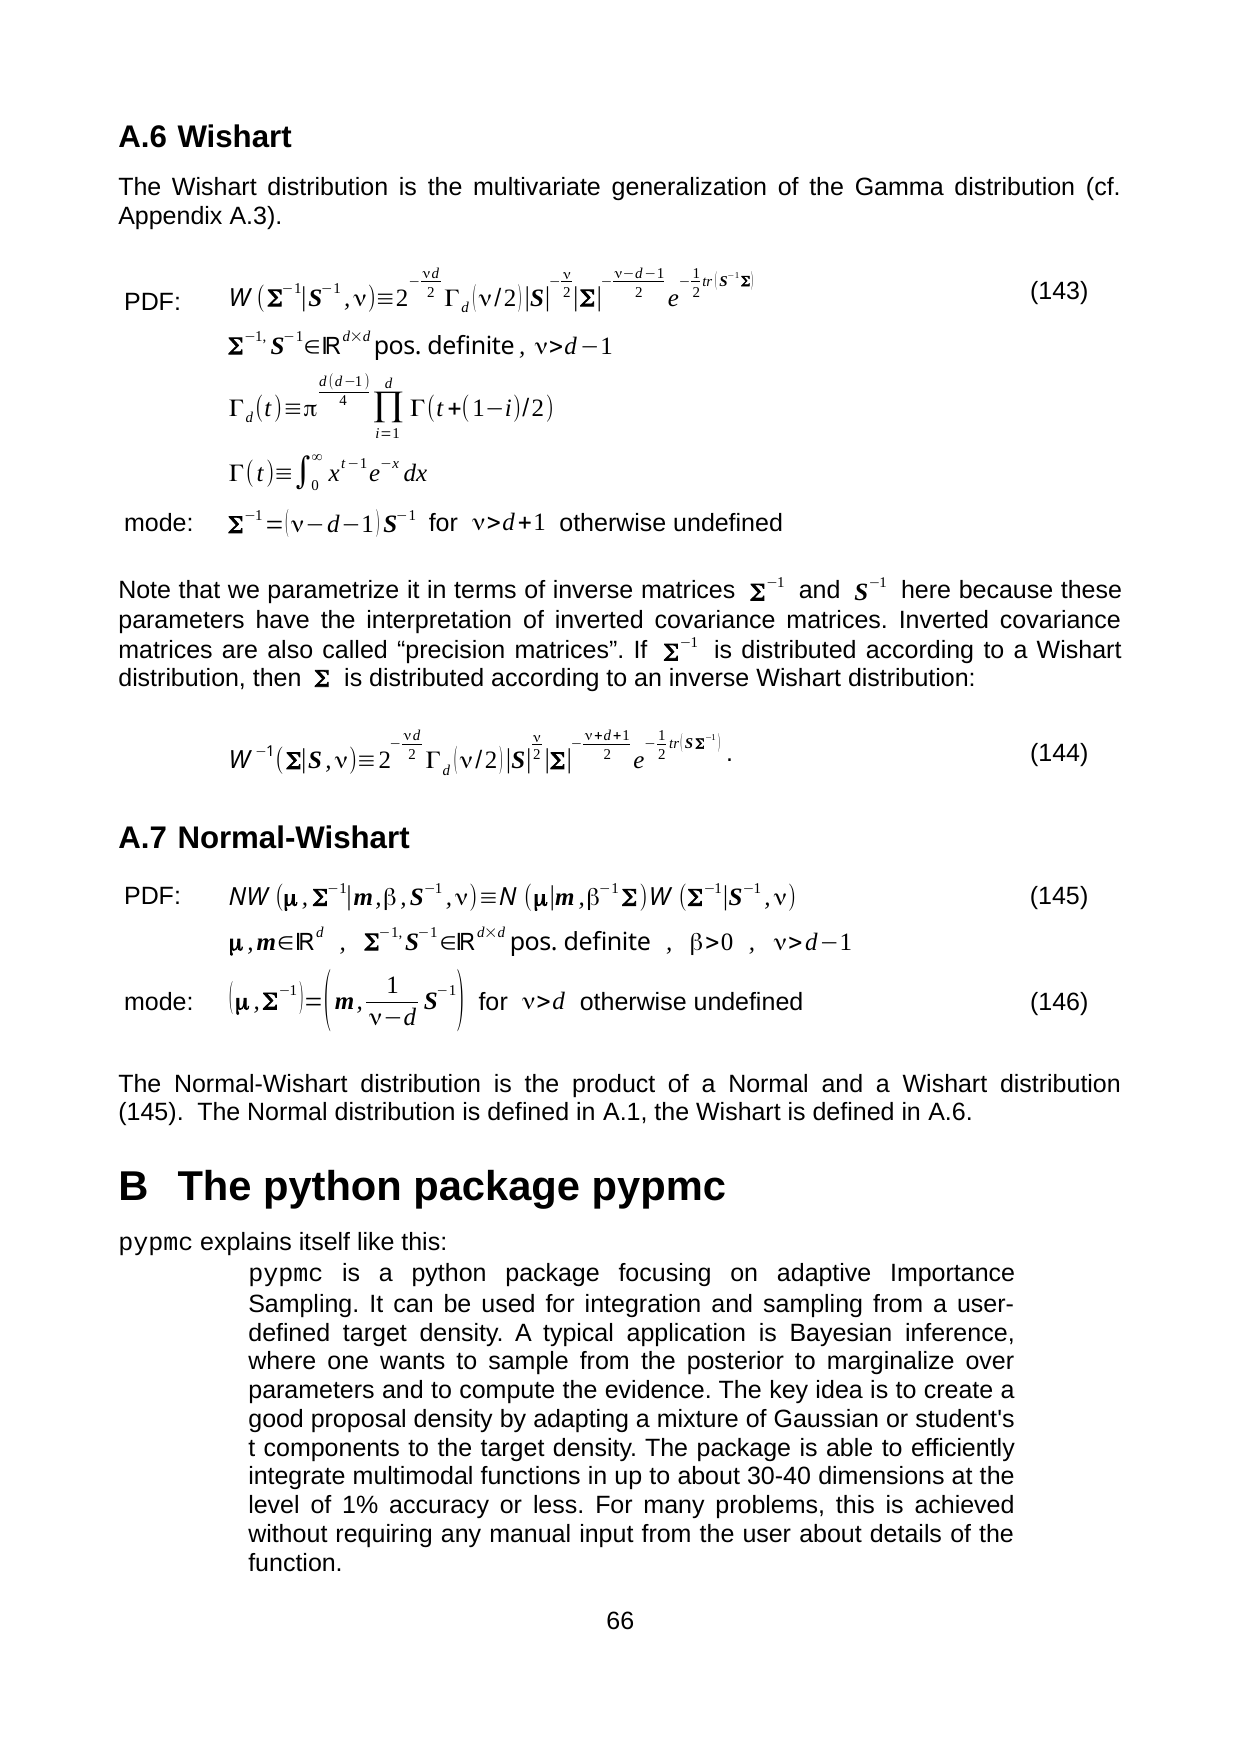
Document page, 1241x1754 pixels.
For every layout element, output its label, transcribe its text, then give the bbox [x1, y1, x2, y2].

table_header [118, 448, 217, 501]
table_header (145) [1024, 873, 1123, 918]
title Normal-Wishart [118, 819, 1122, 855]
text Note that we parametrize it in terms of inverse matrices and here because these parameters have the interpretation of inverted covariance matrices. Inverted covariance matrices are also called “precision matrices”. If is distributed according to a Wishart distribution, then is distributed according to an inverse Wishart distribution: [118, 574, 1122, 692]
table_cell for otherwise undefined [217, 963, 1024, 1040]
table_header [118, 721, 217, 784]
table_header [1024, 367, 1123, 447]
table_header [217, 918, 1024, 963]
table_header PDF: [118, 873, 216, 918]
table_header [1024, 501, 1123, 545]
table_header [216, 873, 1024, 918]
table_header (144) [1024, 721, 1123, 784]
table_header [1024, 918, 1123, 963]
text The Normal-Wishart distribution is the product of a Normal and a Wishart distribution (145). The Normal distribution is defined in A.1, the Wishart is defined in A.6. [118, 1069, 1122, 1126]
title Wishart [118, 118, 1122, 154]
table_cell (146) [1024, 963, 1123, 1040]
table_header [217, 258, 1024, 322]
text pypmc is a python package focusing on adaptive Importance Sampling. It can be used for integration and sampling from a user-defined target density. A typical application is Bayesian inference, where one wants to sample from the posterior to marginalize over parameters and to compute the evidence. The key idea is to create a good proposal density by adapting a mixture of Gaussian or student's t components to the target density. The package is able to efficiently integrate multimodal functions in up to about 30-40 dimensions at the level of 1% accuracy or less. For many problems, this is achieved without requiring any manual input from the user about details of the function. [248, 1258, 1016, 1576]
table_header [217, 367, 1024, 447]
table_header [1024, 322, 1123, 367]
table_header PDF: [118, 258, 217, 322]
text pypmc explains itself like this: [118, 1227, 1122, 1258]
table_header for otherwise undefined [217, 501, 1024, 545]
table_header [118, 918, 217, 963]
table_header (143) [1024, 258, 1123, 322]
text The Wishart distribution is the multivariate generalization of the Gamma distribution (cf. Appendix A.3). [118, 172, 1122, 229]
table_cell mode: [118, 963, 217, 1040]
table_header [118, 322, 217, 367]
table_header [217, 448, 1024, 501]
table_header [217, 322, 1024, 367]
title The python package pypmc [118, 1161, 1122, 1209]
table_header mode: [118, 501, 217, 545]
table_header . [217, 721, 1024, 784]
table_header [1024, 448, 1123, 501]
table_header [118, 367, 217, 447]
